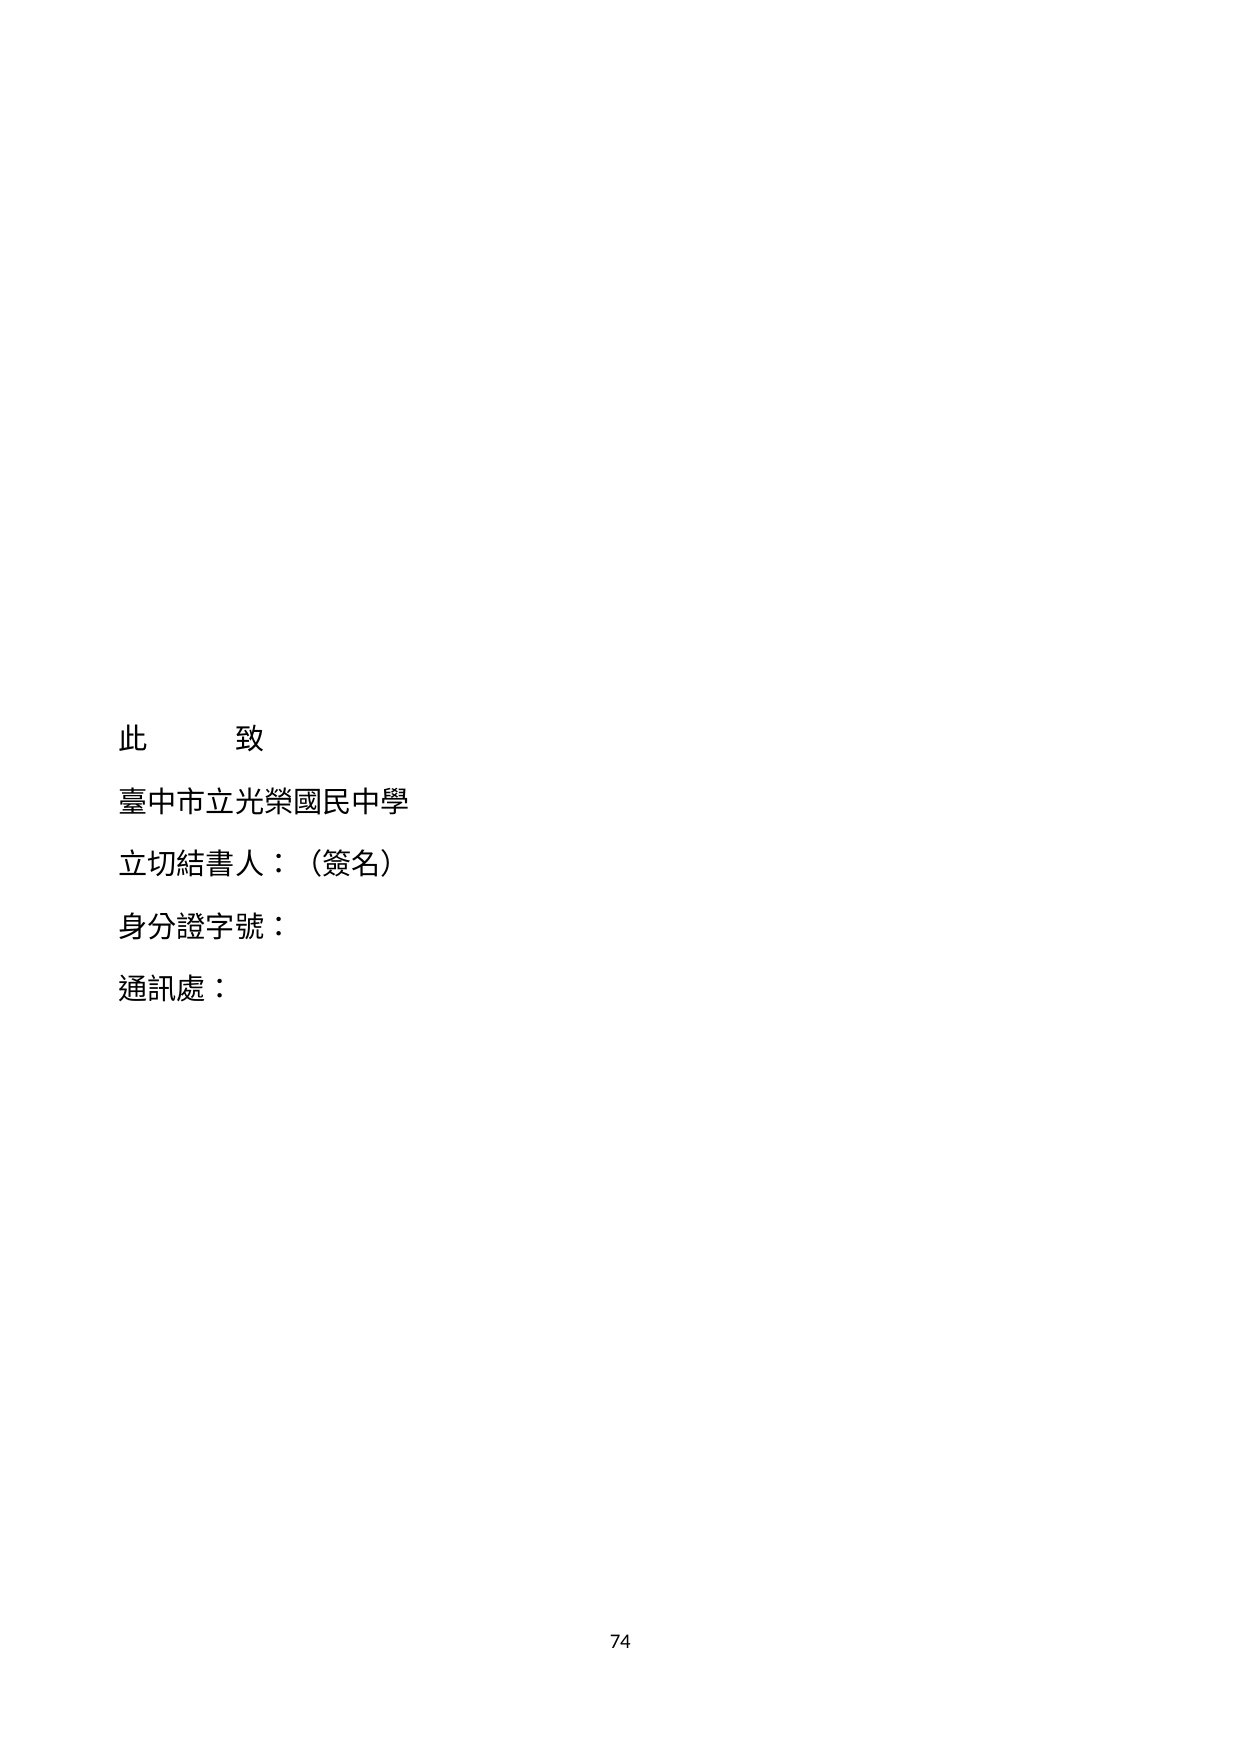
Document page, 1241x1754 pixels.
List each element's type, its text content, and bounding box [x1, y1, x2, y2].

text 身分證字號： [118, 883, 1122, 945]
text 立切結書人：（簽名） [118, 820, 1122, 883]
text 臺中市立光榮國民中學 [118, 758, 1122, 820]
text 通訊處： [118, 945, 1122, 1008]
text 此 致 [118, 695, 1122, 758]
